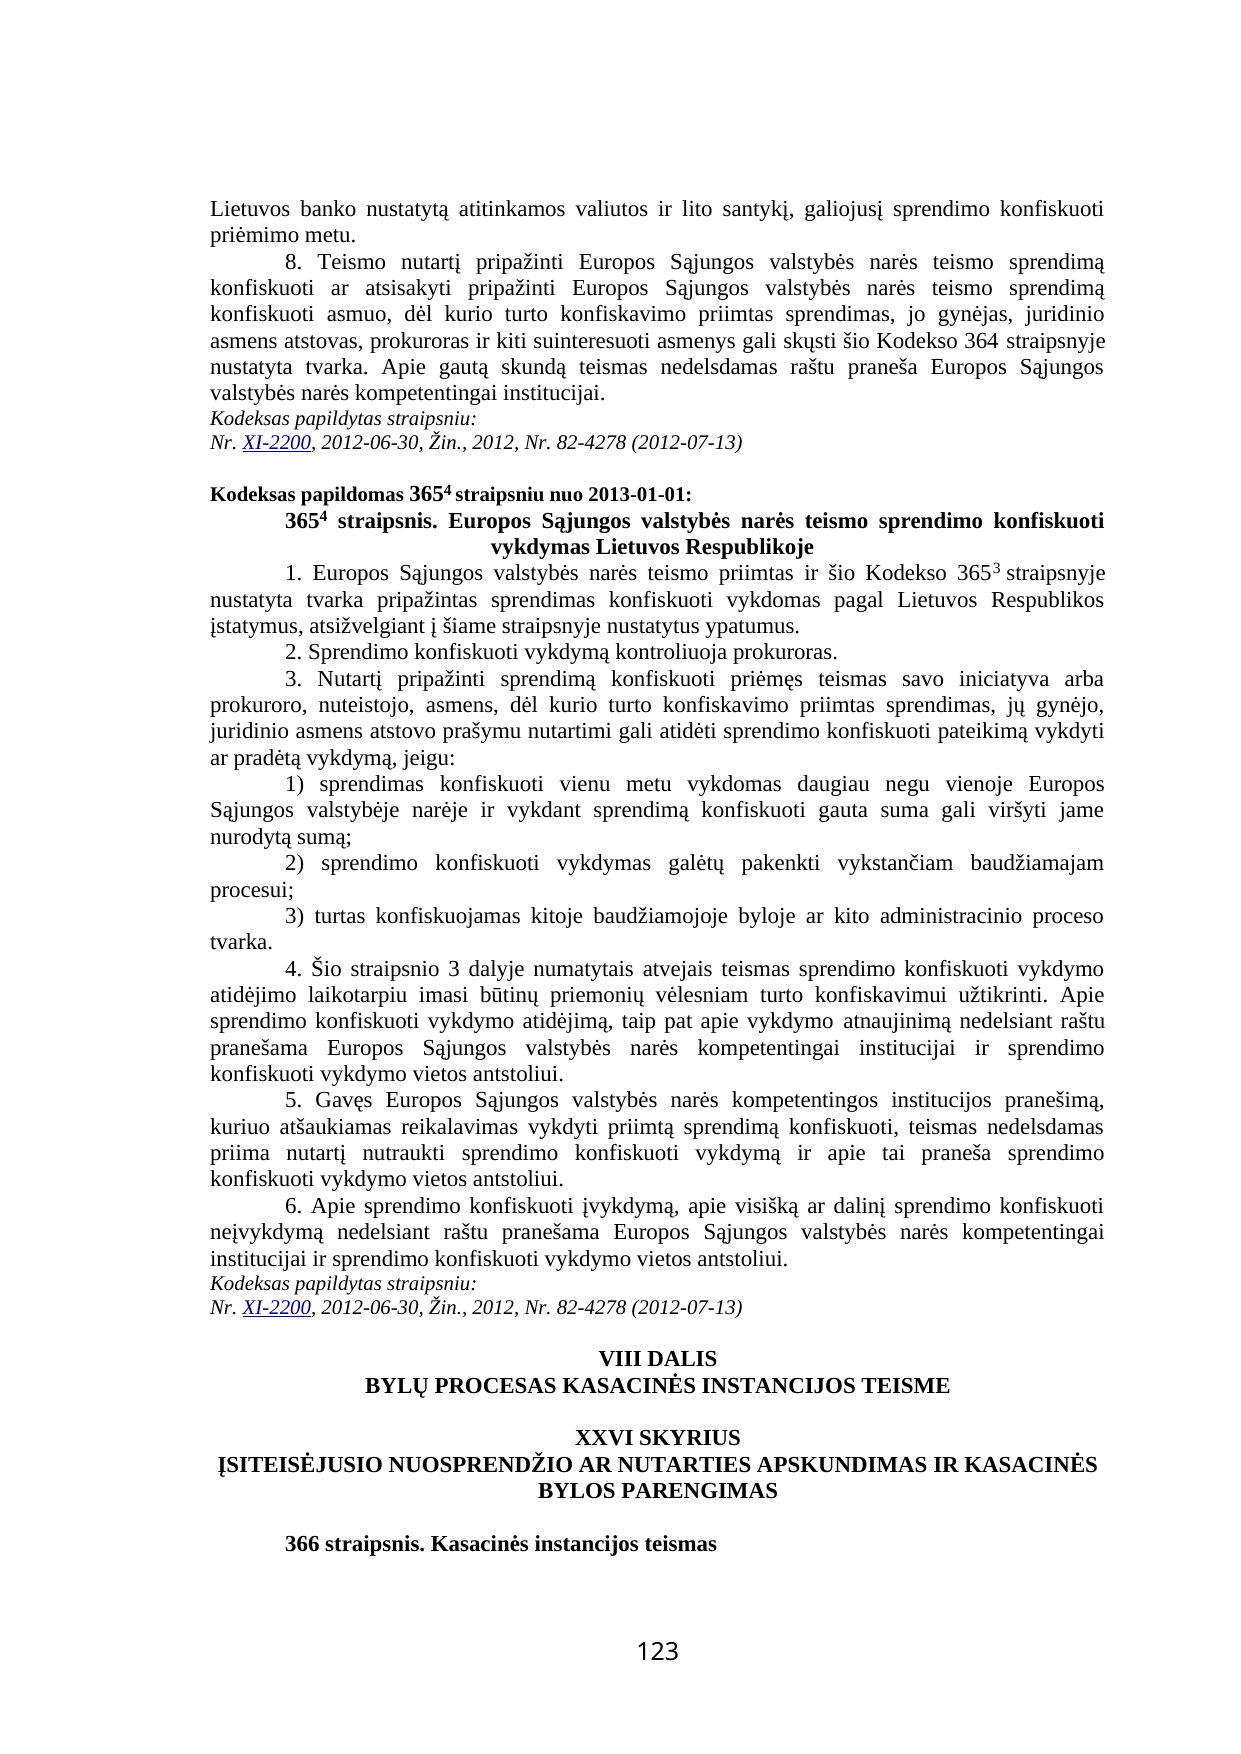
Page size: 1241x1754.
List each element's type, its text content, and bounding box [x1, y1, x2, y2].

text Lietuvos banko nustatytą atitinkamos valiutos ir lito santykį, galiojusį sprendimo konfiskuoti priėmimo metu. [210, 195, 1106, 248]
text Kodeksas papildytas straipsniu: [210, 406, 1106, 430]
text 8. Teismo nutartį pripažinti Europos Sąjungos valstybės narės teismo sprendimą konfiskuoti ar atsisakyti pripažinti Europos Sąjungos valstybės narės teismo sprendimą konfiskuoti asmuo, dėl kurio turto konfiskavimo priimtas sprendimas, jo gynėjas, juridinio asmens atstovas, prokuroras ir kiti suinteresuoti asmenys gali skųsti šio Kodekso 364 straipsnyje nustatyta tvarka. Apie gautą skundą teismas nedelsdamas raštu praneša Europos Sąjungos valstybės narės kompetentingai institucijai. [210, 248, 1106, 406]
text 1) sprendimas konfiskuoti vienu metu vykdomas daugiau negu vienoje Europos Sąjungos valstybėje narėje ir vykdant sprendimą konfiskuoti gauta suma gali viršyti jame nurodytą sumą; [210, 770, 1106, 849]
text Kodeksas papildomas 3654 straipsniu nuo 2013-01-01: [210, 480, 1106, 507]
text 3. Nutartį pripažinti sprendimą konfiskuoti priėmęs teismas savo iniciatyva arba prokuroro, nuteistojo, asmens, dėl kurio turto konfiskavimo priimtas sprendimas, jų gynėjo, juridinio asmens atstovo prašymu nutartimi gali atidėti sprendimo konfiskuoti pateikimą vykdyti ar pradėtą vykdymą, jeigu: [210, 665, 1106, 770]
text 366 straipsnis. Kasacinės instancijos teismas [210, 1530, 1106, 1556]
text 5. Gavęs Europos Sąjungos valstybės narės kompetentingos institucijos pranešimą, kuriuo atšaukiamas reikalavimas vykdyti priimtą sprendimą konfiskuoti, teismas nedelsdamas priima nutartį nutraukti sprendimo konfiskuoti vykdymą ir apie tai praneša sprendimo konfiskuoti vykdymo vietos antstoliui. [210, 1086, 1106, 1192]
subtitle VIII dalis [210, 1345, 1106, 1372]
text 2) sprendimo konfiskuoti vykdymas galėtų pakenkti vykstančiam baudžiamajam procesui; [210, 849, 1106, 902]
text 1. Europos Sąjungos valstybės narės teismo priimtas ir šio Kodekso 3653 straipsnyje nustatyta tvarka pripažintas sprendimas konfiskuoti vykdomas pagal Lietuvos Respublikos įstatymus, atsižvelgiant į šiame straipsnyje nustatytus ypatumus. [210, 559, 1106, 638]
text Nr. XI-2200, 2012-06-30, Žin., 2012, Nr. 82-4278 (2012-07-13) [210, 430, 1106, 454]
text Nr. XI-2200, 2012-06-30, Žin., 2012, Nr. 82-4278 (2012-07-13) [210, 1295, 1106, 1319]
text Įsiteisėjusio nuosprendžio ar nutarties apskundimas ir kasacinės bylos parengimas [210, 1451, 1106, 1503]
text Bylų procesas kasacinės instancijos teisme [210, 1372, 1106, 1398]
text 6. Apie sprendimo konfiskuoti įvykdymą, apie visišką ar dalinį sprendimo konfiskuoti neįvykdymą nedelsiant raštu pranešama Europos Sąjungos valstybės narės kompetentingai institucijai ir sprendimo konfiskuoti vykdymo vietos antstoliui. [210, 1192, 1106, 1271]
text 3) turtas konfiskuojamas kitoje baudžiamojoje byloje ar kito administracinio proceso tvarka. [210, 902, 1106, 955]
text 2. Sprendimo konfiskuoti vykdymą kontroliuoja prokuroras. [210, 638, 1106, 665]
text 4. Šio straipsnio 3 dalyje numatytais atvejais teismas sprendimo konfiskuoti vykdymo atidėjimo laikotarpiu imasi būtinų priemonių vėlesniam turto konfiskavimui užtikrinti. Apie sprendimo konfiskuoti vykdymo atidėjimą, taip pat apie vykdymo atnaujinimą nedelsiant raštu pranešama Europos Sąjungos valstybės narės kompetentingai institucijai ir sprendimo konfiskuoti vykdymo vietos antstoliui. [210, 955, 1106, 1086]
text 3654 straipsnis. Europos Sąjungos valstybės narės teismo sprendimo konfiskuoti vykdymas Lietuvos Respublikoje [285, 507, 1106, 559]
text Kodeksas papildytas straipsniu: [210, 1271, 1106, 1295]
subtitle XXVI skyrius [210, 1424, 1106, 1451]
